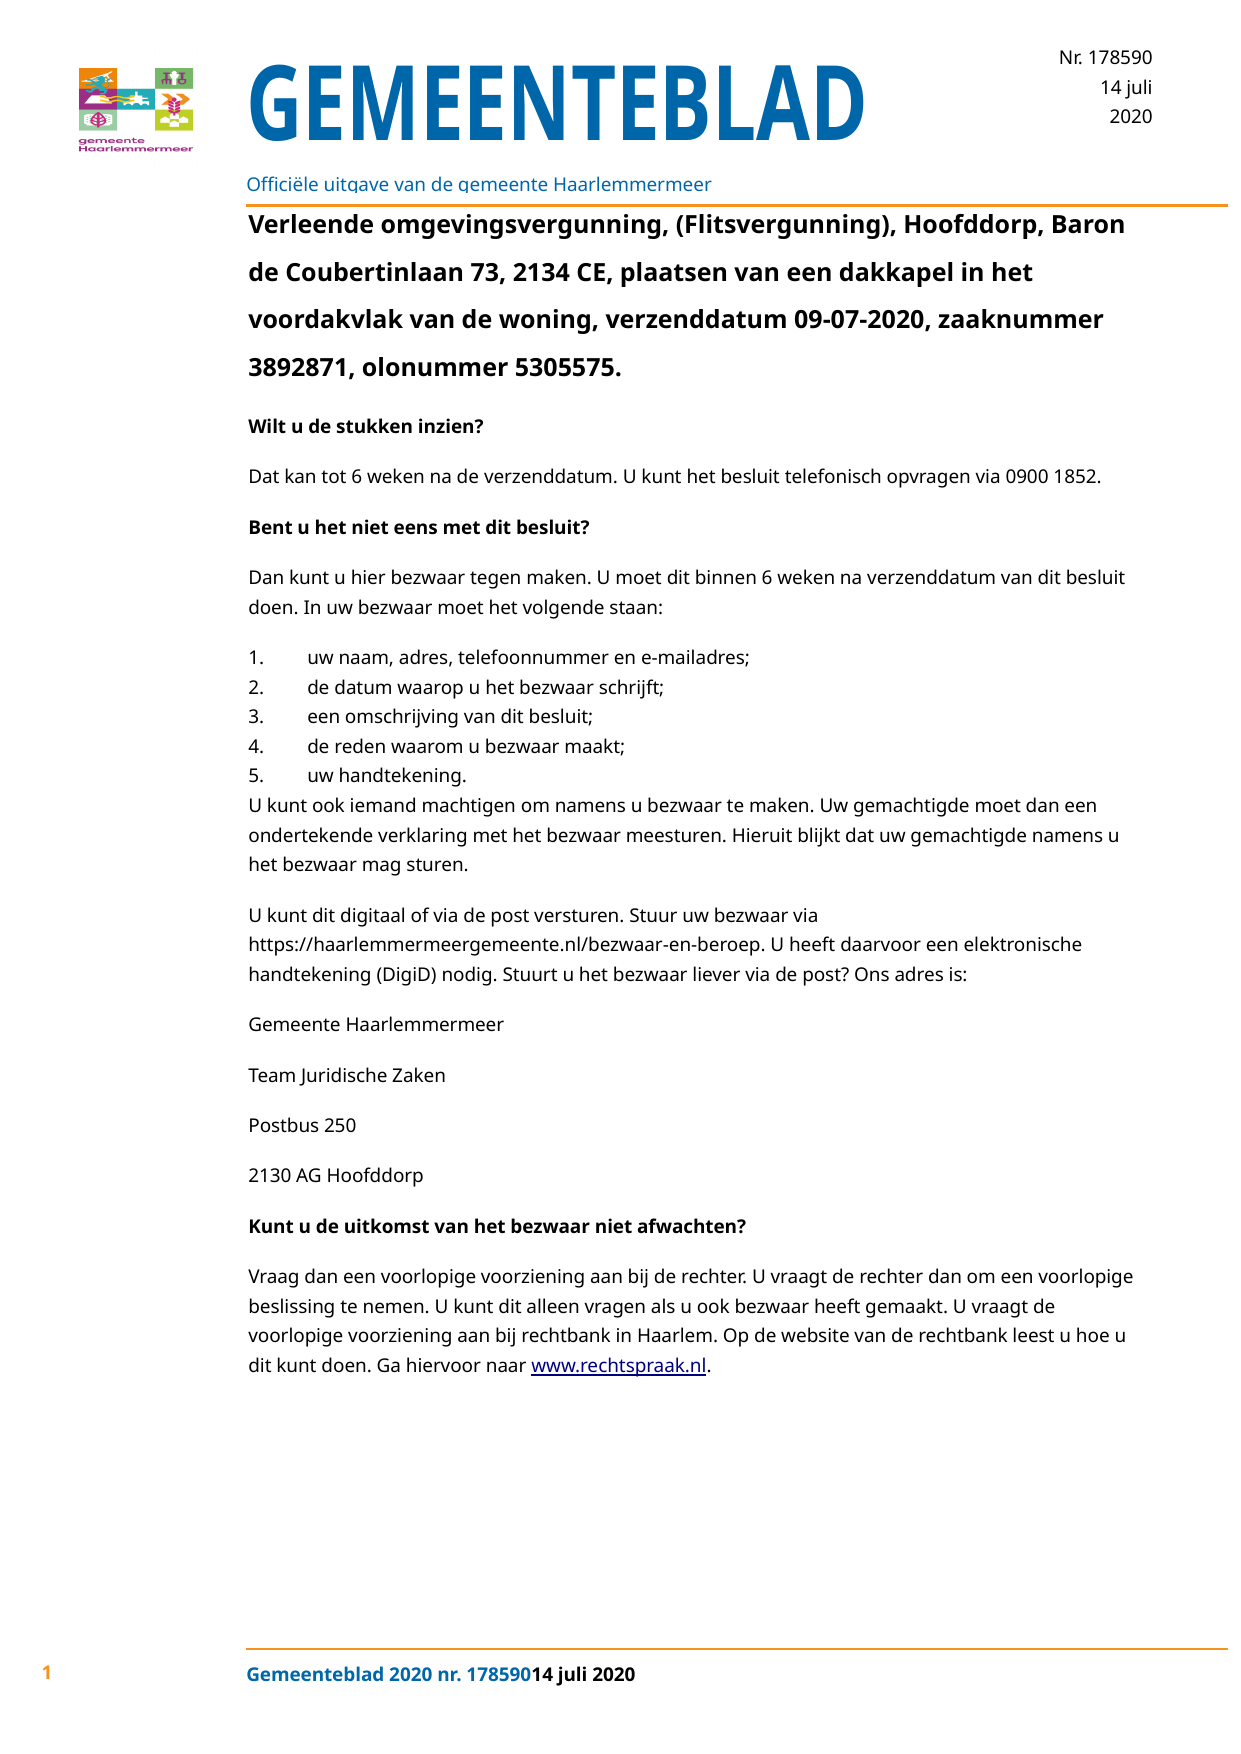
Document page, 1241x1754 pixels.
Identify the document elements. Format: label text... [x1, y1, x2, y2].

text Dat kan tot 6 weken na de verzenddatum. U kunt het besluit telefonisch opvragen via 0900 1852. [248, 463, 1152, 489]
text Dan kunt u hier bezwaar tegen maken. U moet dit binnen 6 weken na verzenddatum van dit besluit doen. In uw bezwaar moet het volgende staan: [248, 564, 1152, 620]
list de reden waarom u bezwaar maakt; [248, 733, 1152, 759]
list een omschrijving van dit besluit; [248, 703, 1152, 729]
text Team Juridische Zaken [248, 1062, 1152, 1088]
text 2130 AG Hoofddorp [248, 1163, 1152, 1188]
text Kunt u de uitkomst van het bezwaar niet afwachten? [248, 1213, 1152, 1239]
text Gemeente Haarlemmermeer [248, 1011, 1152, 1037]
text Wilt u de stukken inzien? [248, 413, 1152, 439]
text Bent u het niet eens met dit besluit? [248, 514, 1152, 540]
list uw naam, adres, telefoonnummer en e-mailadres; [248, 644, 1152, 670]
list uw handtekening. [248, 763, 1152, 788]
text U kunt ook iemand machtigen om namens u bezwaar te maken. Uw gemachtigde moet dan een ondertekende verklaring met het bezwaar meesturen. Hieruit blijkt dat uw gemachtigde namens u het bezwaar mag sturen. [248, 792, 1152, 877]
text Verleende omgevingsvergunning, (Flitsvergunning), Hoofddorp, Baron de Coubertinlaan 73, 2134 CE, plaatsen van een dakkapel in het voordakvlak van de woning, verzenddatum 09-07-2020, zaaknummer 3892871, olonummer 5305575. [248, 207, 1152, 384]
text Vraag dan een voorlopige voorziening aan bij de rechter. U vraagt de rechter dan om een voorlopige beslissing te nemen. U kunt dit alleen vragen als u ook bezwaar heeft gemaakt. U vraagt de voorlopige voorziening aan bij rechtbank in Haarlem. Op de website van de rechtbank leest u hoe u dit kunt doen. Ga hiervoor naar www.rechtspraak.nl. [248, 1263, 1152, 1378]
list de datum waarop u het bezwaar schrijft; [248, 674, 1152, 700]
text Postbus 250 [248, 1112, 1152, 1138]
picture [41, 47, 231, 172]
text U kunt dit digitaal of via de post versturen. Stuur uw bezwaar via https://haarlemmermeergemeente.nl/bezwaar-en-beroep. U heeft daarvoor een elektronische handtekening (DigiD) nodig. Stuurt u het bezwaar liever via de post? Ons adres is: [248, 902, 1152, 987]
